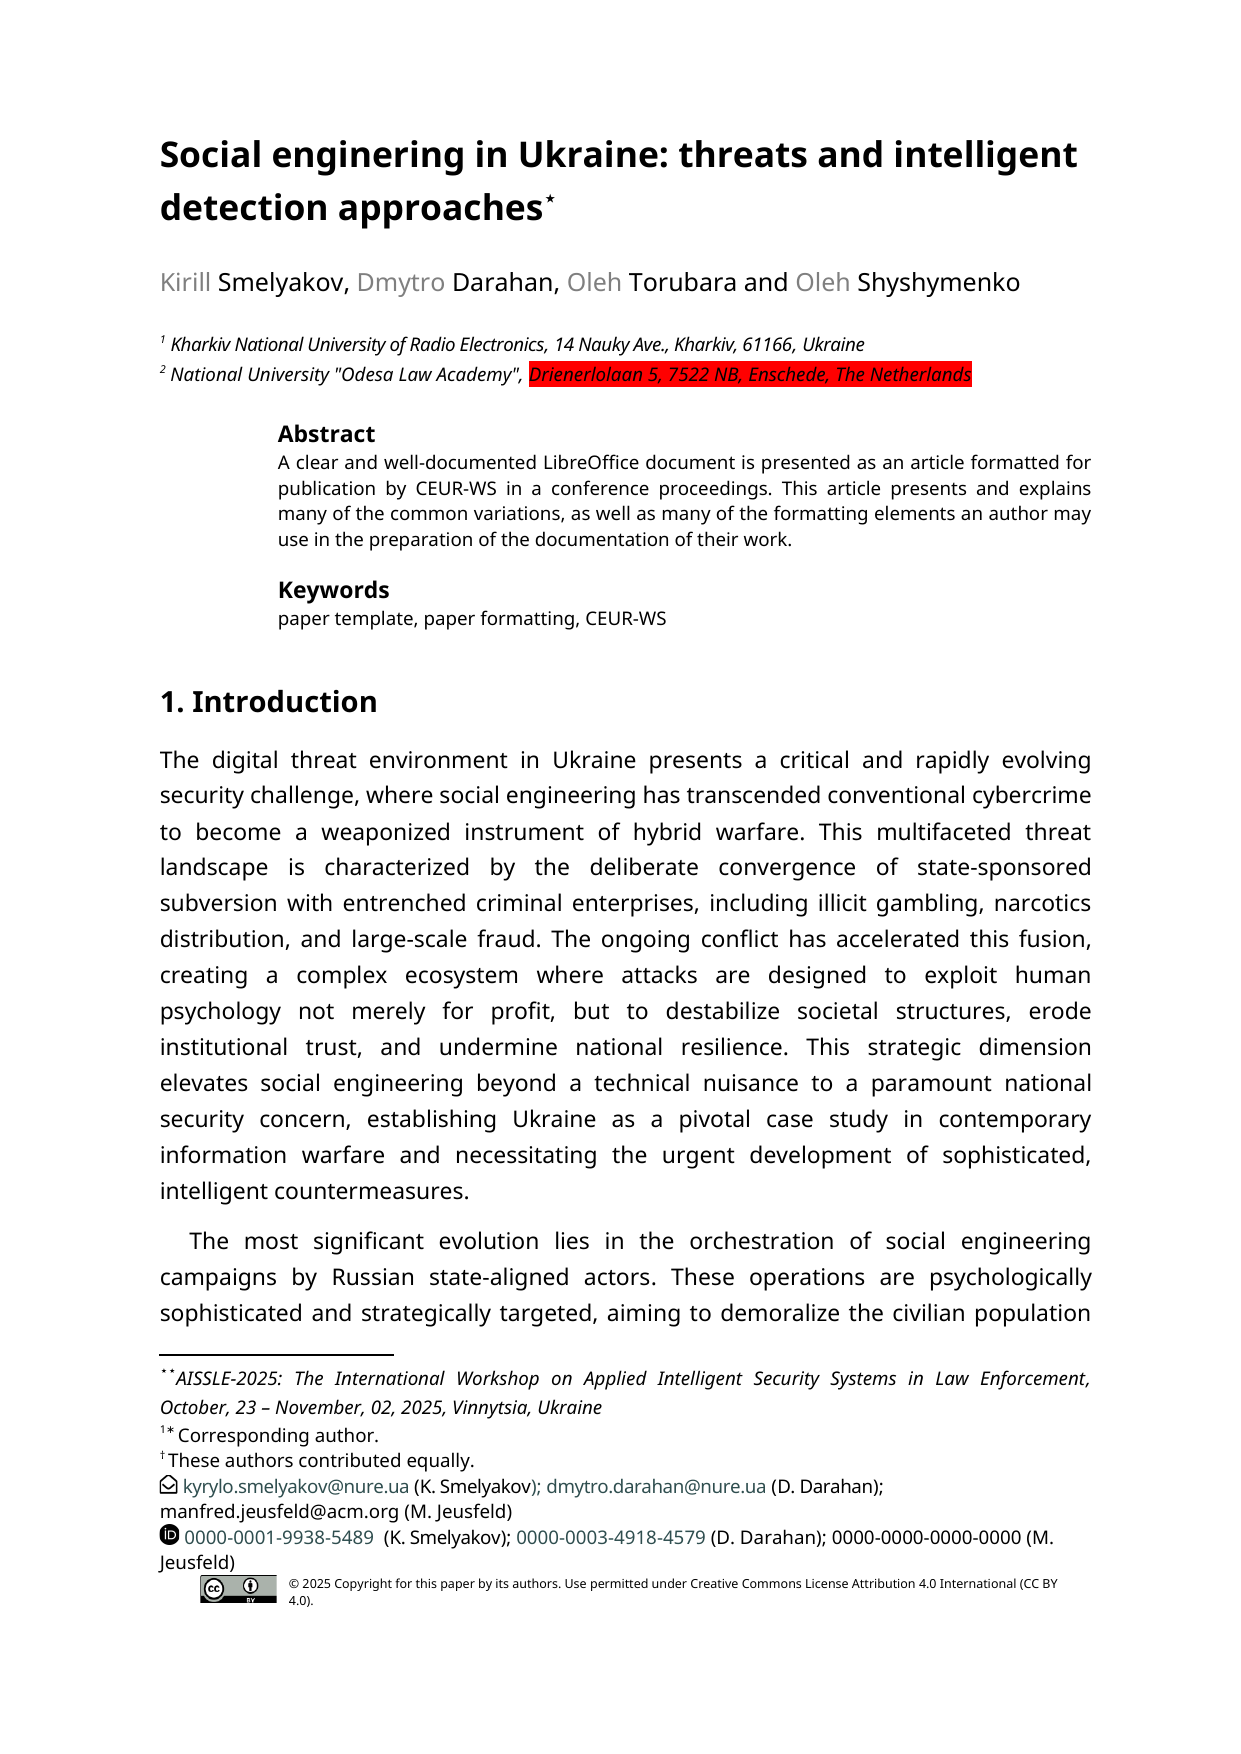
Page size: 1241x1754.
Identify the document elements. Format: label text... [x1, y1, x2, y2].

text paper template, paper formatting, CEUR-WS [159, 606, 1093, 631]
picture [159, 1524, 180, 1545]
text A clear and well-documented LibreOffice document is presented as an article formatted for publication by CEUR-WS in a conference proceedings. This article presents and explains many of the common variations, as well as many of the formatting elements an author may use in the preparation of the documentation of their work. [278, 449, 1093, 551]
text The digital threat environment in Ukraine presents a critical and rapidly evolving security challenge, where social engineering has transcended conventional cybercrime to become a weaponized instrument of hybrid warfare. This multifaceted threat landscape is characterized by the deliberate convergence of state-sponsored subversion with entrenched criminal enterprises, including illicit gambling, narcotics distribution, and large-scale fraud. The ongoing conflict has accelerated this fusion, creating a complex ecosystem where attacks are designed to exploit human psychology not merely for profit, but to destabilize societal structures, erode institutional trust, and undermine national resilience. This strategic dimension elevates social engineering beyond a technical nuisance to a paramount national security concern, establishing Ukraine as a pivotal case study in contemporary information warfare and necessitating the urgent development of sophisticated, intelligent countermeasures. [159, 743, 1093, 1206]
text ∗ Corresponding author. [159, 1422, 1093, 1447]
text 0000-0001-9938-5489 (K. Smelyakov); 0000-0003-4918-4579 (D. Darahan); 0000-0000-0000-0000 (M. Jeusfeld) [159, 1524, 1093, 1575]
text The most significant evolution lies in the orchestration of social engineering campaigns by Russian state-aligned actors. These operations are psychologically sophisticated and strategically targeted, aiming to demoralize the civilian population [159, 1225, 1093, 1328]
text Kirill Smelyakov, Dmytro Darahan, Oleh Torubara and Oleh Shyshymenko [159, 265, 1093, 299]
table_header [189, 1575, 277, 1604]
table_header © 2025 Copyright for this paper by its authors. Use permitted under Creative Commons License Attribution 4.0 International (CC BY 4.0). [278, 1575, 1042, 1604]
title Abstract [278, 418, 1093, 449]
text ⋆AISSLE-2025: The International Workshop on Applied Intelligent Security Systems in Law Enforcement, October, 23 ­– November, 02, 2025, Vinnytsia, Ukraine [159, 1361, 1093, 1420]
subtitle Introduction [159, 681, 1093, 721]
picture [159, 1475, 178, 1494]
text 2 National University "Odesa Law Academy", Drienerlolaan 5, 7522 NB, Enschede, The Netherlands [159, 361, 1093, 387]
text † These authors contributed equally. [159, 1447, 1093, 1473]
title Keywords [278, 574, 1093, 606]
text kyrylo.smelyakov@nure.ua (K. Smelyakov); dmytro.darahan@nure.ua (D. Darahan); manfred.jeusfeld@acm.org (M. Jeusfeld) [159, 1473, 1093, 1524]
text 1 Kharkiv National University of Radio Electronics, 14 Nauky Ave., Kharkiv, 61166, Ukraine [159, 332, 1093, 357]
title Social enginering in Ukraine: threats and intelligent detection approaches [159, 130, 1093, 231]
